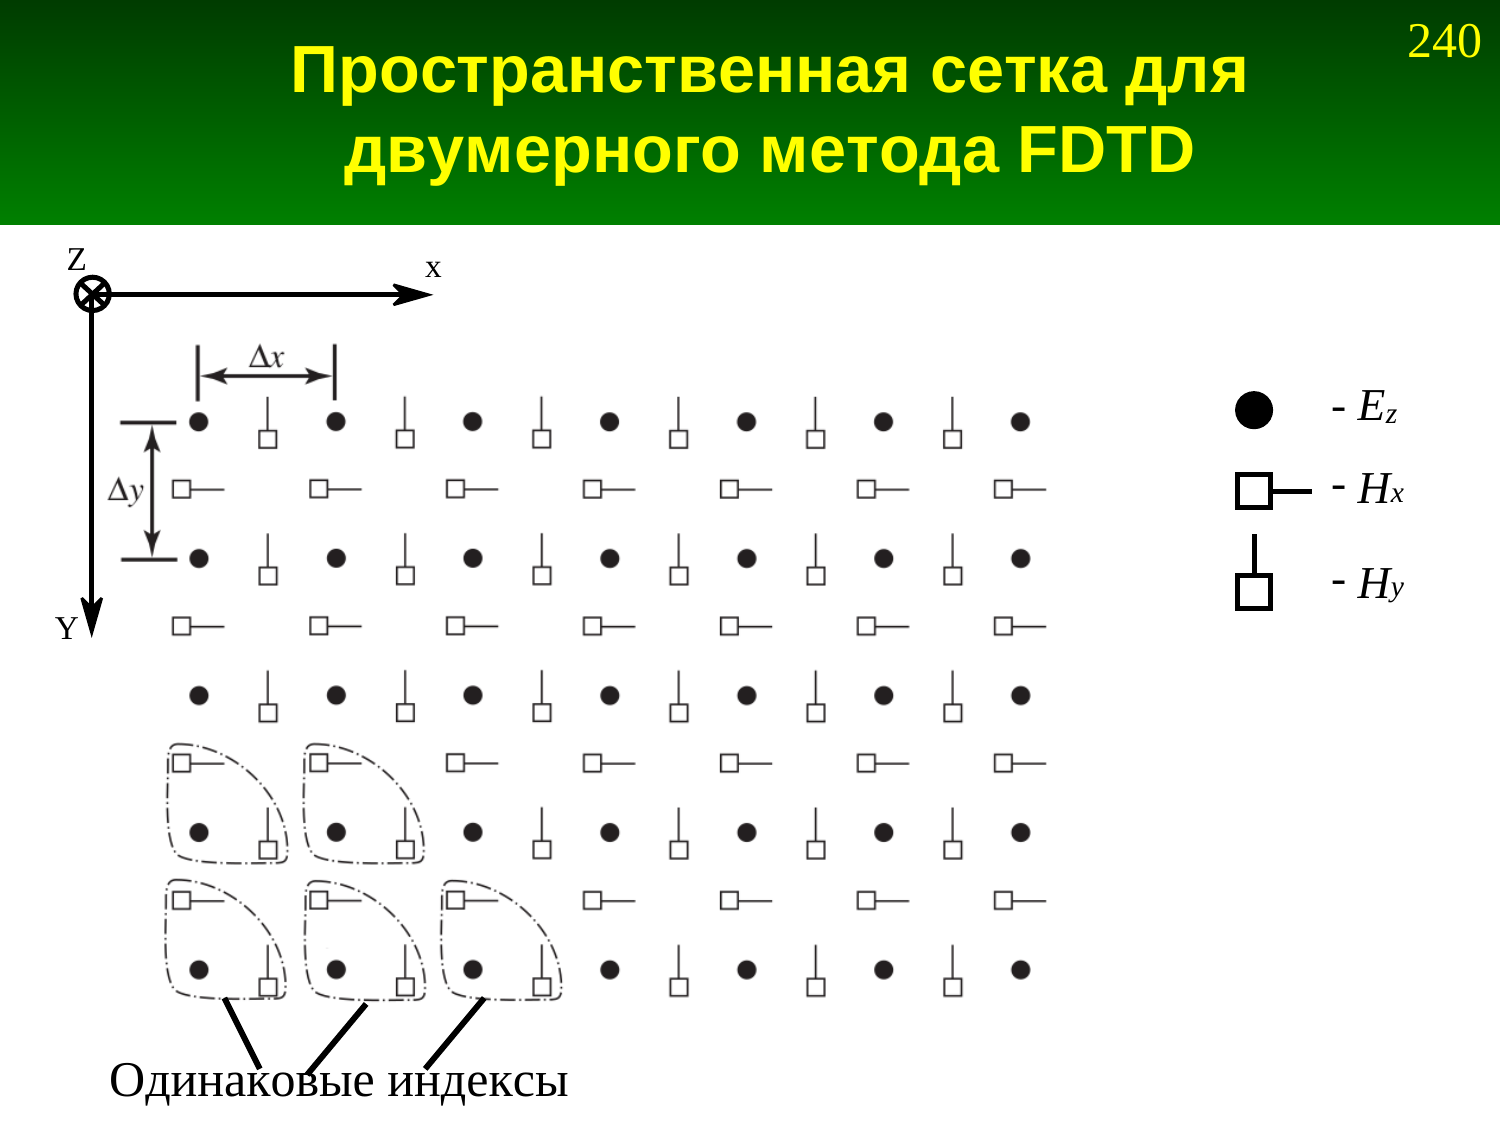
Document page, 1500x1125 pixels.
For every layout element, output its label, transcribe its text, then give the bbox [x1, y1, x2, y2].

picture [1234, 389, 1441, 612]
text_box Одинаковые индексы [94, 1039, 584, 1115]
picture [53, 248, 1063, 1013]
title Пространственная сетка для двумерного метода FDTD [100, 7, 1441, 204]
